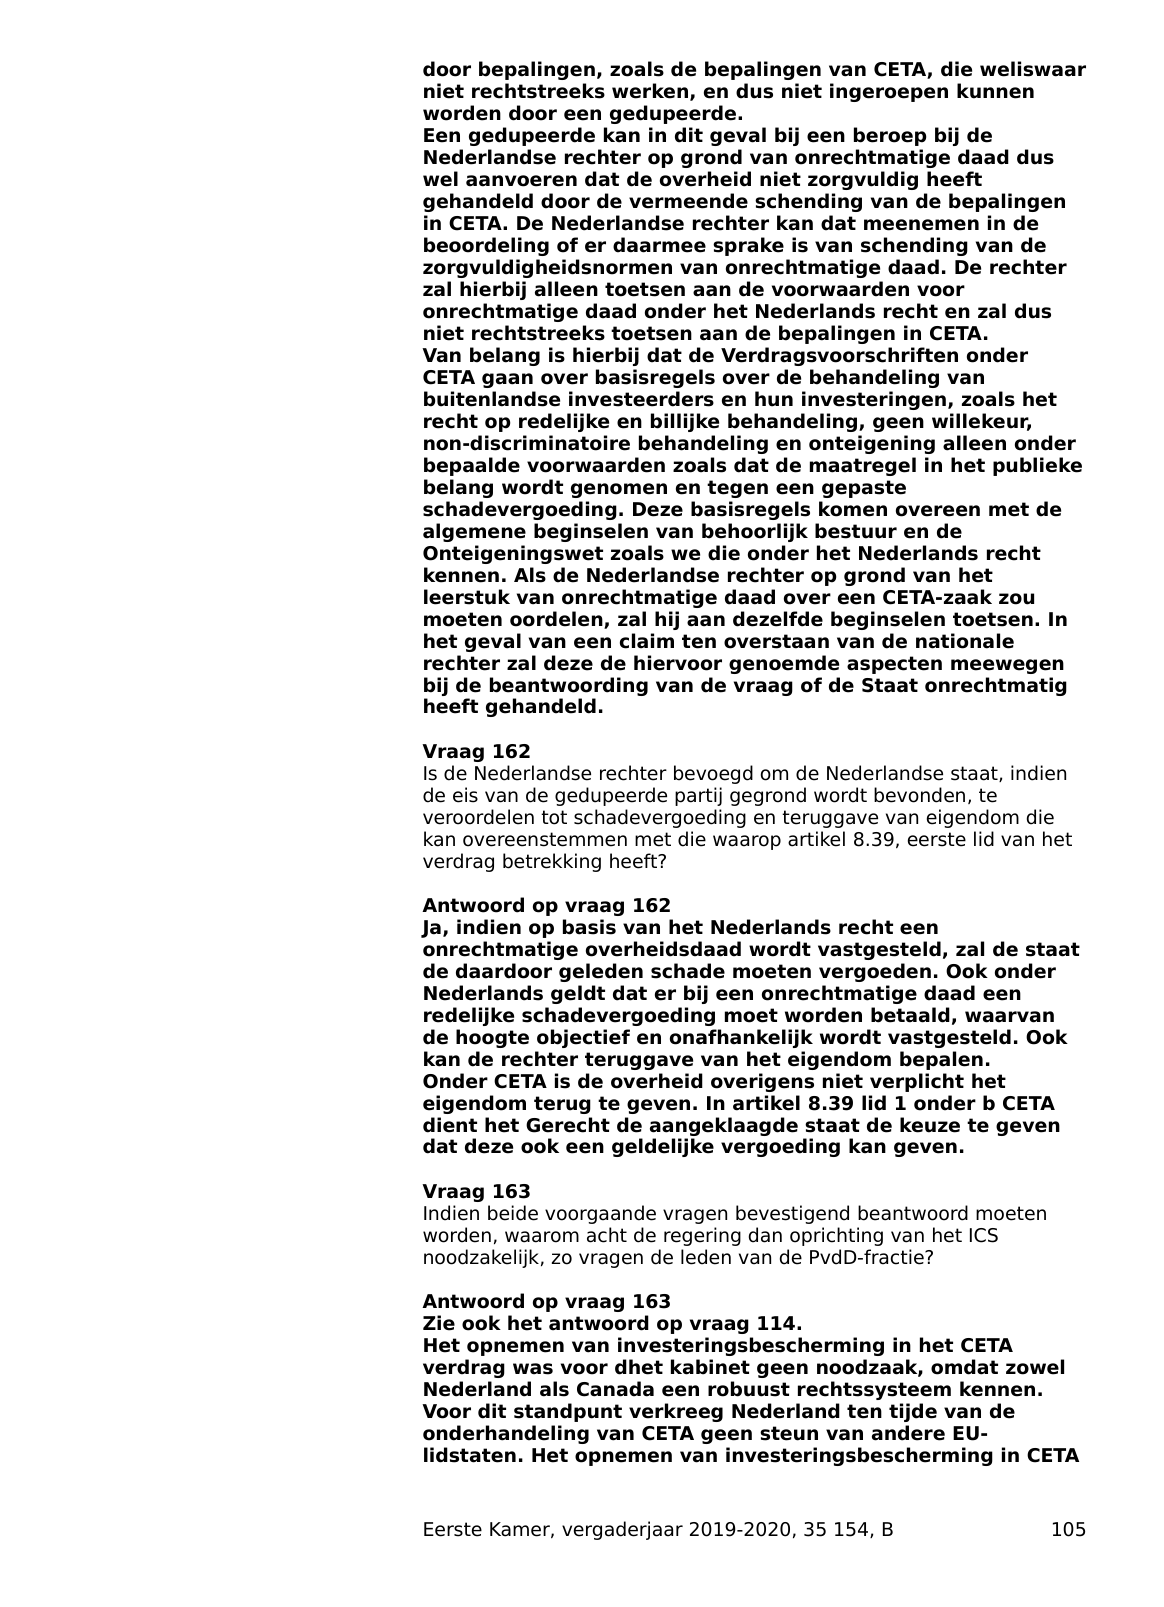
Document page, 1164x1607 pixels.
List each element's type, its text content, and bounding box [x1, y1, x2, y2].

text Is de Nederlandse rechter bevoegd om de Nederlandse staat, indien de eis van de gedupeerde partij gegrond wordt bevonden, te veroordelen tot schadevergoeding en teruggave van eigendom die kan overeenstemmen met die waarop artikel 8.39, eerste lid van het verdrag betrekking heeft? [422, 763, 1087, 872]
text Het opnemen van investeringsbescherming in het CETA verdrag was voor dhet kabinet geen noodzaak, omdat zowel Nederland als Canada een robuust rechtssysteem kennen. Voor dit standpunt verkreeg Nederland ten tijde van de onderhandeling van CETA geen steun van andere EU-lidstaten. Het opnemen van investeringsbescherming in CETA [422, 1335, 1087, 1467]
text door bepalingen, zoals de bepalingen van CETA, die weliswaar niet rechtstreeks werken, en dus niet ingeroepen kunnen worden door een gedupeerde. [422, 59, 1087, 125]
text Een gedupeerde kan in dit geval bij een beroep bij de Nederlandse rechter op grond van onrechtmatige daad dus wel aanvoeren dat de overheid niet zorgvuldig heeft gehandeld door de vermeende schending van de bepalingen in CETA. De Nederlandse rechter kan dat meenemen in de beoordeling of er daarmee sprake is van schending van de zorgvuldigheidsnormen van onrechtmatige daad. De rechter zal hierbij alleen toetsen aan de voorwaarden voor onrechtmatige daad onder het Nederlands recht en zal dus niet rechtstreeks toetsen aan de bepalingen in CETA. [422, 125, 1087, 345]
text Indien beide voorgaande vragen bevestigend beantwoord moeten worden, waarom acht de regering dan oprichting van het ICS noodzakelijk, zo vragen de leden van de PvdD-fractie? [422, 1203, 1087, 1268]
text Antwoord op vraag 162 [422, 895, 1087, 917]
text Antwoord op vraag 163 [422, 1291, 1087, 1313]
text Vraag 163 [422, 1181, 1087, 1203]
text Zie ook het antwoord op vraag 114. [422, 1313, 1087, 1335]
text Ja, indien op basis van het Nederlands recht een onrechtmatige overheidsdaad wordt vastgesteld, zal de staat de daardoor geleden schade moeten vergoeden. Ook onder Nederlands geldt dat er bij een onrechtmatige daad een redelijke schadevergoeding moet worden betaald, waarvan de hoogte objectief en onafhankelijk wordt vastgesteld. Ook kan de rechter teruggave van het eigendom bepalen. [422, 917, 1087, 1071]
text Vraag 162 [422, 741, 1087, 763]
text Onder CETA is de overheid overigens niet verplicht het eigendom terug te geven. In artikel 8.39 lid 1 onder b CETA dient het Gerecht de aangeklaagde staat de keuze te geven dat deze ook een geldelijke vergoeding kan geven. [422, 1071, 1087, 1158]
text Van belang is hierbij dat de Verdragsvoorschriften onder CETA gaan over basisregels over de behandeling van buitenlandse investeerders en hun investeringen, zoals het recht op redelijke en billijke behandeling, geen willekeur, non-discriminatoire behandeling en onteigening alleen onder bepaalde voorwaarden zoals dat de maatregel in het publieke belang wordt genomen en tegen een gepaste schadevergoeding. Deze basisregels komen overeen met de algemene beginselen van behoorlijk bestuur en de Onteigeningswet zoals we die onder het Nederlands recht kennen. Als de Nederlandse rechter op grond van het leerstuk van onrechtmatige daad over een CETA-zaak zou moeten oordelen, zal hij aan dezelfde beginselen toetsen. In het geval van een claim ten overstaan van de nationale rechter zal deze de hiervoor genoemde aspecten meewegen bij de beantwoording van de vraag of de Staat onrechtmatig heeft gehandeld. [422, 345, 1087, 718]
